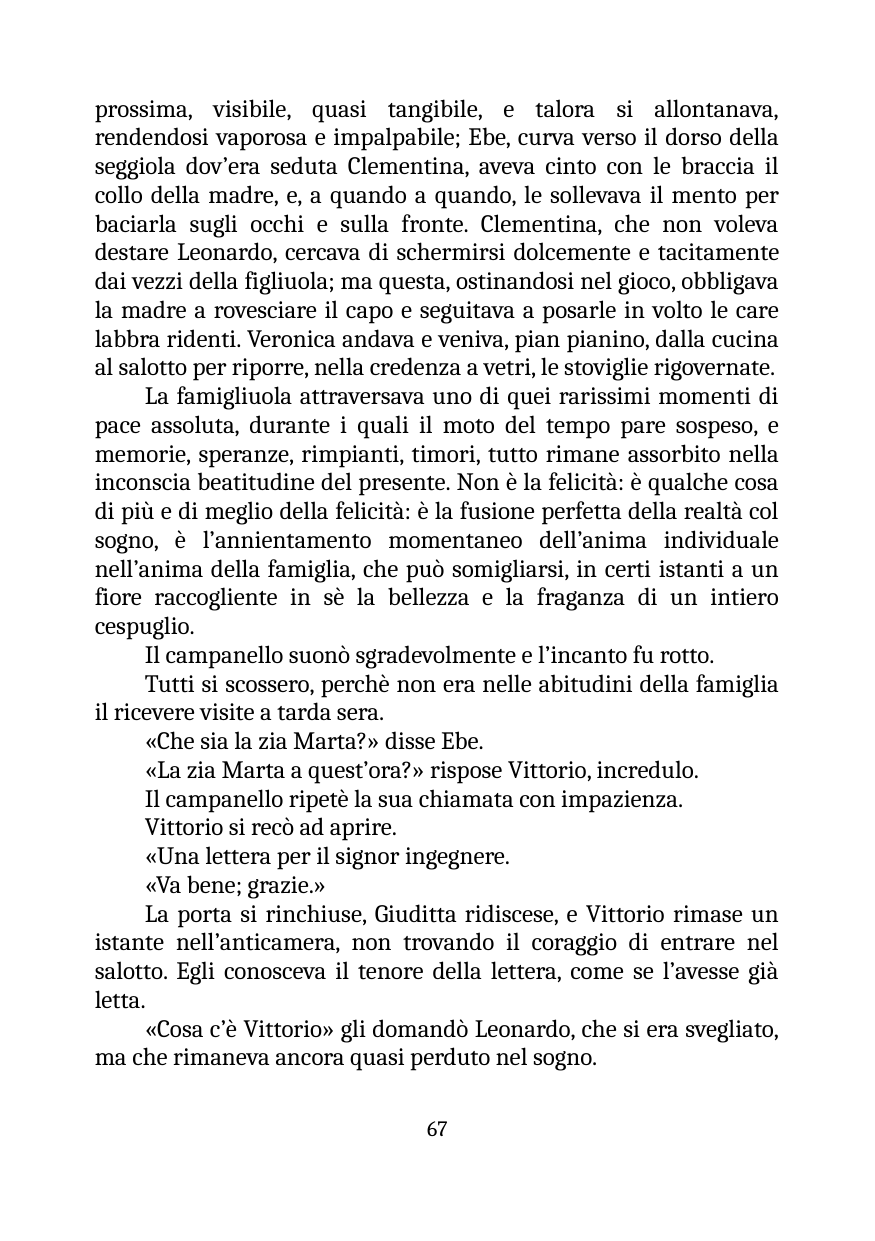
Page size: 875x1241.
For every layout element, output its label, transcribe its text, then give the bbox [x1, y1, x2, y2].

text «Va bene; grazie.» [94, 871, 779, 899]
text Tutti si scossero, perchè non era nelle abitudini della famiglia il ricevere visite a tarda sera. [94, 669, 779, 727]
text Il campanello suonò sgradevolmente e l’incanto fu rotto. [94, 641, 779, 669]
text «Una lettera per il signor ingegnere. [94, 842, 779, 871]
text La porta si rinchiuse, Giuditta ridiscese, e Vittorio rimase un istante nell’anticamera, non trovando il coraggio di entrare nel salotto. Egli conosceva il tenore della lettera, come se l’avesse già letta. [94, 899, 779, 1014]
text prossima, visibile, quasi tangibile, e talora si allontanava, rendendosi vaporosa e impalpabile; Ebe, curva verso il dorso della seggiola dov’era seduta Clementina, aveva cinto con le braccia il collo della madre, e, a quando a quando, le sollevava il mento per baciarla sugli occhi e sulla fronte. Clementina, che non voleva destare Leonardo, cercava di schermirsi dolcemente e tacitamente dai vezzi della figliuola; ma questa, ostinandosi nel gioco, obbligava la madre a rovesciare il capo e seguitava a posarle in volto le care labbra ridenti. Veronica andava e veniva, pian pianino, dalla cucina al salotto per riporre, nella credenza a vetri, le stoviglie rigovernate. [94, 94, 779, 382]
text Il campanello ripetè la sua chiamata con impazienza. [94, 784, 779, 813]
text Vittorio si recò ad aprire. [94, 813, 779, 842]
text «Che sia la zia Marta?» disse Ebe. [94, 727, 779, 756]
text «Cosa c’è Vittorio» gli domandò Leonardo, che si era svegliato, ma che rimaneva ancora quasi perduto nel sogno. [94, 1014, 779, 1072]
text La famigliuola attraversava uno di quei rarissimi momenti di pace assoluta, durante i quali il moto del tempo pare sospeso, e memorie, speranze, rimpianti, timori, tutto rimane assorbito nella inconscia beatitudine del presente. Non è la felicità: è qualche cosa di più e di meglio della felicità: è la fusione perfetta della realtà col sogno, è l’annientamento momentaneo dell’anima individuale nell’anima della famiglia, che può somigliarsi, in certi istanti a un fiore raccogliente in sè la bellezza e la fraganza di un intiero cespuglio. [94, 382, 779, 641]
text «La zia Marta a quest’ora?» rispose Vittorio, incredulo. [94, 756, 779, 784]
